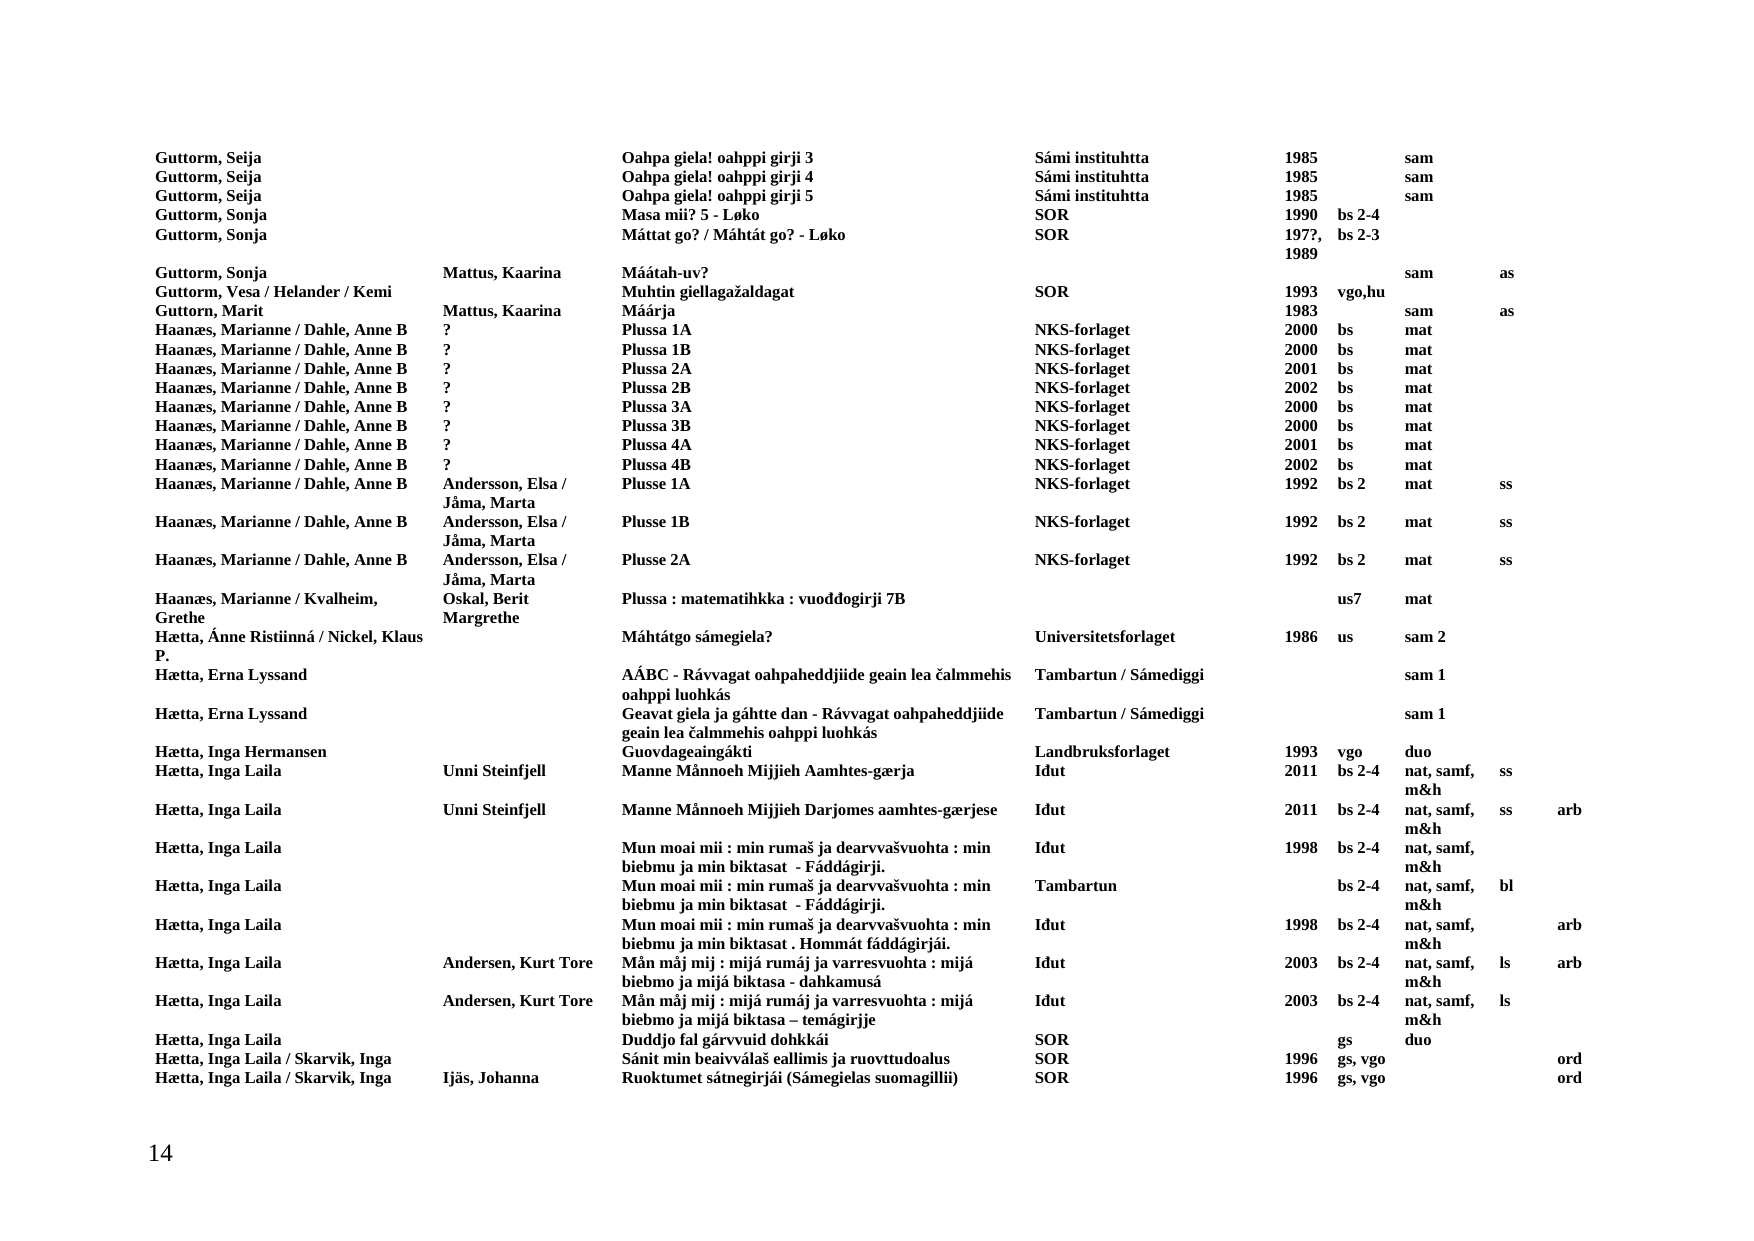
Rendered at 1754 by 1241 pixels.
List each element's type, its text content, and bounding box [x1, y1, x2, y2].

table_cell [1027, 589, 1277, 627]
table_cell [1550, 512, 1654, 550]
table_cell 2000 [1277, 320, 1330, 339]
table_cell bs 2-4 [1330, 799, 1397, 838]
table_cell Hætta, Inga Laila [148, 1029, 435, 1048]
table_cell bs 2-4 [1330, 838, 1397, 876]
table_cell [1550, 301, 1654, 320]
table_cell Haanæs, Marianne / Dahle, Anne B [148, 359, 435, 378]
table_cell Tambartun / Sámediggi [1027, 704, 1277, 742]
table_cell [1550, 474, 1654, 512]
table_cell [1550, 550, 1654, 588]
table_cell Plusse 1A [614, 474, 1027, 512]
table_cell ls [1492, 953, 1550, 991]
table_cell Mun moai mii : min rumaš ja dearvvašvuohta : min biebmu ja min biktasat - Fáddágirji. [614, 838, 1027, 876]
table_cell Iđut [1027, 991, 1277, 1029]
table_cell ss [1492, 474, 1550, 512]
table_cell bs [1330, 359, 1397, 378]
table_cell 2000 [1277, 397, 1330, 416]
table_cell bs [1330, 378, 1397, 397]
table_cell vgo [1330, 742, 1397, 761]
table_cell Hætta, Ánne Ristiinná / Nickel, Klaus P. [148, 627, 435, 665]
table_cell [1330, 186, 1397, 205]
table_cell [1492, 378, 1550, 397]
table_cell 2000 [1277, 416, 1330, 435]
table_cell Oahpa giela! oahppi girji 4 [614, 167, 1027, 186]
table_cell Sámi instituhtta [1027, 167, 1277, 186]
table_cell [1492, 454, 1550, 473]
table_cell [1492, 416, 1550, 435]
table_cell 1992 [1277, 512, 1330, 550]
table_cell nat, samf, m&h [1397, 953, 1492, 991]
table_cell Manne Månnoeh Mijjieh Darjomes aamhtes-gærjese [614, 799, 1027, 838]
table_cell [1492, 167, 1550, 186]
table_cell Manne Månnoeh Mijjieh Aamhtes-gærja [614, 761, 1027, 799]
table_cell 1998 [1277, 914, 1330, 953]
table_cell SOR [1027, 1068, 1277, 1087]
table_cell Haanæs, Marianne / Dahle, Anne B [148, 454, 435, 473]
table_cell SOR [1027, 1049, 1277, 1068]
table_cell [435, 282, 614, 301]
table_cell as [1492, 263, 1550, 282]
table_cell NKS-forlaget [1027, 378, 1277, 397]
table_cell 2003 [1277, 991, 1330, 1029]
table_cell Hætta, Inga Laila [148, 761, 435, 799]
table_cell as [1492, 301, 1550, 320]
table_cell 2001 [1277, 359, 1330, 378]
table_cell [435, 205, 614, 224]
table_cell Haanæs, Marianne / Dahle, Anne B [148, 339, 435, 358]
table_cell ? [435, 397, 614, 416]
table_cell Hætta, Inga Laila [148, 876, 435, 914]
table_cell Plussa 2B [614, 378, 1027, 397]
table_cell Haanæs, Marianne / Dahle, Anne B [148, 550, 435, 588]
table_cell [1550, 378, 1654, 397]
table_cell bs 2-4 [1330, 991, 1397, 1029]
table_cell mat [1397, 416, 1492, 435]
table_cell NKS-forlaget [1027, 435, 1277, 454]
table_cell [435, 876, 614, 914]
table_cell ls [1492, 991, 1550, 1029]
table_cell NKS-forlaget [1027, 454, 1277, 473]
table_cell bs 2 [1330, 474, 1397, 512]
table_cell sam [1397, 301, 1492, 320]
table_cell Plussa 1B [614, 339, 1027, 358]
table_cell Oahpa giela! oahppi girji 5 [614, 186, 1027, 205]
table_cell 2003 [1277, 953, 1330, 991]
table_cell bs [1330, 454, 1397, 473]
table_cell Andersson, Elsa / Jåma, Marta [435, 512, 614, 550]
table_cell sam 2 [1397, 627, 1492, 665]
table_cell 1996 [1277, 1068, 1330, 1087]
table_cell Mattus, Kaarina [435, 301, 614, 320]
table_cell Mån måj mij : mijá rumáj ja varresvuohta : mijá biebmo ja mijá biktasa – temágirjje [614, 991, 1027, 1029]
table_cell 2002 [1277, 378, 1330, 397]
table_cell [1550, 359, 1654, 378]
table_cell Plussa 3B [614, 416, 1027, 435]
table_cell Andersen, Kurt Tore [435, 953, 614, 991]
table_cell [1330, 665, 1397, 703]
table_cell AÁBC - Rávvagat oahpaheddjiide geain lea čalmmehis oahppi luohkás [614, 665, 1027, 703]
table_cell Mun moai mii : min rumaš ja dearvvašvuohta : min biebmu ja min biktasat - Fáddágirji. [614, 876, 1027, 914]
table_cell Iđut [1027, 761, 1277, 799]
table_cell gs [1330, 1029, 1397, 1048]
table_cell Duddjo fal gárvvuid dohkkái [614, 1029, 1027, 1048]
table_cell Muhtin giellagažaldagat [614, 282, 1027, 301]
table_cell [1330, 704, 1397, 742]
table_cell Andersen, Kurt Tore [435, 991, 614, 1029]
table_cell Masa mii? 5 - Løko [614, 205, 1027, 224]
table_cell 1993 [1277, 282, 1330, 301]
table_cell sam [1397, 263, 1492, 282]
table_cell sam [1397, 148, 1492, 167]
table_cell mat [1397, 550, 1492, 588]
table_cell [1550, 397, 1654, 416]
table_cell [1550, 704, 1654, 742]
table_cell Hætta, Inga Laila [148, 838, 435, 876]
table_cell [1397, 224, 1492, 263]
table_cell Sánit min beaivválaš eallimis ja ruovttudoalus [614, 1049, 1027, 1068]
table_cell Sámi instituhtta [1027, 186, 1277, 205]
table_cell NKS-forlaget [1027, 550, 1277, 588]
table_cell bs 2-4 [1330, 953, 1397, 991]
table_cell 1993 [1277, 742, 1330, 761]
table_cell Hætta, Inga Laila [148, 914, 435, 953]
table_cell [1492, 704, 1550, 742]
table_cell [1550, 282, 1654, 301]
table_cell [1550, 339, 1654, 358]
table_cell [1550, 224, 1654, 263]
table_cell Iđut [1027, 838, 1277, 876]
table_cell arb [1550, 914, 1654, 953]
table_cell [1550, 186, 1654, 205]
table_cell [1550, 320, 1654, 339]
table_cell Máttat go? / Máhtát go? - Løko [614, 224, 1027, 263]
table_cell [1492, 665, 1550, 703]
table_cell [1277, 876, 1330, 914]
table_cell bs 2-4 [1330, 914, 1397, 953]
table_cell [1397, 282, 1492, 301]
table_cell [435, 627, 614, 665]
table_cell [1550, 435, 1654, 454]
table_cell Andersson, Elsa / Jåma, Marta [435, 474, 614, 512]
table_cell gs, vgo [1330, 1068, 1397, 1087]
table_cell [1492, 205, 1550, 224]
table_cell nat, samf, m&h [1397, 914, 1492, 953]
table_cell [1397, 1049, 1492, 1068]
table_cell NKS-forlaget [1027, 359, 1277, 378]
table_cell [1277, 263, 1330, 282]
table_cell ? [435, 435, 614, 454]
table_cell Guttorm, Sonja [148, 205, 435, 224]
table_cell us7 [1330, 589, 1397, 627]
table_cell Mun moai mii : min rumaš ja dearvvašvuohta : min biebmu ja min biktasat . Hommát fáddágirjái. [614, 914, 1027, 953]
table_cell [1027, 301, 1277, 320]
table_cell bs 2-4 [1330, 205, 1397, 224]
table_cell us [1330, 627, 1397, 665]
table_cell [1550, 263, 1654, 282]
table_cell [1492, 914, 1550, 953]
table_cell [1492, 186, 1550, 205]
table_cell Máátah-uv? [614, 263, 1027, 282]
table_cell Iđut [1027, 914, 1277, 953]
table_cell Hætta, Inga Laila / Skarvik, Inga [148, 1049, 435, 1068]
table_cell ? [435, 339, 614, 358]
table_cell 1986 [1277, 627, 1330, 665]
table_cell Hætta, Inga Laila [148, 799, 435, 838]
table_cell ss [1492, 799, 1550, 838]
table_cell [1550, 589, 1654, 627]
table_cell sam 1 [1397, 665, 1492, 703]
table_cell nat, samf, m&h [1397, 991, 1492, 1029]
table_cell [1277, 704, 1330, 742]
table_cell Universitetsforlaget [1027, 627, 1277, 665]
table_cell [1397, 1068, 1492, 1087]
table_cell bs 2-4 [1330, 761, 1397, 799]
table_cell bl [1492, 876, 1550, 914]
table_cell Iđut [1027, 953, 1277, 991]
table_cell Plusse 2A [614, 550, 1027, 588]
table_cell [1492, 838, 1550, 876]
table_cell [435, 148, 614, 167]
table_cell Guttorm, Seija [148, 167, 435, 186]
table_cell SOR [1027, 205, 1277, 224]
table_cell [435, 224, 614, 263]
table_cell [1550, 761, 1654, 799]
table_cell SOR [1027, 282, 1277, 301]
table_cell SOR [1027, 224, 1277, 263]
table_cell NKS-forlaget [1027, 397, 1277, 416]
table_cell [435, 1029, 614, 1048]
table_cell 1983 [1277, 301, 1330, 320]
table_cell Hætta, Inga Hermansen [148, 742, 435, 761]
table_cell [435, 838, 614, 876]
table_cell Plussa 2A [614, 359, 1027, 378]
table_cell Guttorm, Sonja [148, 263, 435, 282]
table_cell [1492, 1049, 1550, 1068]
table_cell mat [1397, 339, 1492, 358]
table_cell [1550, 454, 1654, 473]
table_cell [1550, 1029, 1654, 1048]
table_cell [1492, 1068, 1550, 1087]
table_cell [1492, 359, 1550, 378]
table_cell Plussa : matematihkka : vuođđogirji 7B [614, 589, 1027, 627]
table_cell Hætta, Inga Laila / Skarvik, Inga [148, 1068, 435, 1087]
table_cell [1277, 1029, 1330, 1048]
table_cell [1492, 320, 1550, 339]
table_cell ss [1492, 761, 1550, 799]
table_cell Sámi instituhtta [1027, 148, 1277, 167]
table_cell [1550, 416, 1654, 435]
table_cell mat [1397, 378, 1492, 397]
table_cell mat [1397, 435, 1492, 454]
table_cell [1550, 838, 1654, 876]
table_cell Andersson, Elsa / Jåma, Marta [435, 550, 614, 588]
table_cell ord [1550, 1049, 1654, 1068]
table_cell duo [1397, 742, 1492, 761]
table_cell [435, 742, 614, 761]
table_cell [1492, 1029, 1550, 1048]
table_cell Guttorm, Sonja [148, 224, 435, 263]
table_cell ss [1492, 550, 1550, 588]
table_cell nat, samf, m&h [1397, 876, 1492, 914]
table_cell arb [1550, 953, 1654, 991]
table_cell Landbruksforlaget [1027, 742, 1277, 761]
table_cell mat [1397, 397, 1492, 416]
table_cell Haanæs, Marianne / Dahle, Anne B [148, 397, 435, 416]
table_cell 1985 [1277, 148, 1330, 167]
table_cell Guttorm, Seija [148, 148, 435, 167]
table_cell [1550, 205, 1654, 224]
table_cell bs [1330, 320, 1397, 339]
table_cell [435, 665, 614, 703]
table_cell 2000 [1277, 339, 1330, 358]
table_cell NKS-forlaget [1027, 474, 1277, 512]
table_cell Máhtátgo sámegiela? [614, 627, 1027, 665]
table_cell Hætta, Erna Lyssand [148, 665, 435, 703]
table_cell Haanæs, Marianne / Dahle, Anne B [148, 416, 435, 435]
table_cell bs [1330, 416, 1397, 435]
table_cell [1330, 301, 1397, 320]
table_cell bs 2-4 [1330, 876, 1397, 914]
table_cell ord [1550, 1068, 1654, 1087]
table_cell Ijäs, Johanna [435, 1068, 614, 1087]
table_cell Oskal, Berit Margrethe [435, 589, 614, 627]
table_cell sam 1 [1397, 704, 1492, 742]
table_cell 197?, 1989 [1277, 224, 1330, 263]
table_cell nat, samf, m&h [1397, 799, 1492, 838]
table_cell [1330, 167, 1397, 186]
table_cell Plussa 1A [614, 320, 1027, 339]
table_cell 1985 [1277, 167, 1330, 186]
table_cell [1397, 205, 1492, 224]
table_cell [1492, 627, 1550, 665]
table_cell Guttorm, Vesa / Helander / Kemi [148, 282, 435, 301]
table_cell [1277, 665, 1330, 703]
table_cell Plussa 3A [614, 397, 1027, 416]
table_cell Iđut [1027, 799, 1277, 838]
table_cell sam [1397, 167, 1492, 186]
table_cell [1492, 282, 1550, 301]
table_cell sam [1397, 186, 1492, 205]
table_cell 1992 [1277, 550, 1330, 588]
table_cell bs [1330, 397, 1397, 416]
table_cell duo [1397, 1029, 1492, 1048]
table_cell bs [1330, 339, 1397, 358]
table_cell ? [435, 320, 614, 339]
table_cell Mattus, Kaarina [435, 263, 614, 282]
table_cell Tambartun [1027, 876, 1277, 914]
table_cell [1550, 665, 1654, 703]
table_cell 2001 [1277, 435, 1330, 454]
table_cell nat, samf, m&h [1397, 838, 1492, 876]
table_cell Plussa 4B [614, 454, 1027, 473]
table_cell [1550, 167, 1654, 186]
table_cell ? [435, 416, 614, 435]
table_cell Hætta, Inga Laila [148, 953, 435, 991]
table_cell [1550, 148, 1654, 167]
table_cell vgo,hu [1330, 282, 1397, 301]
table_cell [435, 1049, 614, 1068]
table_cell Tambartun / Sámediggi [1027, 665, 1277, 703]
table_cell bs 2 [1330, 512, 1397, 550]
table_cell [1492, 397, 1550, 416]
table_cell Haanæs, Marianne / Dahle, Anne B [148, 512, 435, 550]
table_cell Haanæs, Marianne / Dahle, Anne B [148, 474, 435, 512]
table_cell [1027, 263, 1277, 282]
table_cell [1492, 339, 1550, 358]
table_cell 1990 [1277, 205, 1330, 224]
table_cell Haanæs, Marianne / Dahle, Anne B [148, 378, 435, 397]
table_cell [1550, 991, 1654, 1029]
table_cell Haanæs, Marianne / Dahle, Anne B [148, 320, 435, 339]
table_cell mat [1397, 512, 1492, 550]
table_cell Haanæs, Marianne / Kvalheim, Grethe [148, 589, 435, 627]
table_cell [1330, 148, 1397, 167]
table_cell 2011 [1277, 761, 1330, 799]
table_cell SOR [1027, 1029, 1277, 1048]
table_cell [1550, 876, 1654, 914]
table_cell [1550, 742, 1654, 761]
table_cell bs [1330, 435, 1397, 454]
table_cell Guttorn, Marit [148, 301, 435, 320]
table_cell 1996 [1277, 1049, 1330, 1068]
table_cell ss [1492, 512, 1550, 550]
table_cell bs 2 [1330, 550, 1397, 588]
table_cell NKS-forlaget [1027, 512, 1277, 550]
table_cell gs, vgo [1330, 1049, 1397, 1068]
table_cell [1492, 148, 1550, 167]
table_cell 2011 [1277, 799, 1330, 838]
table_cell nat, samf, m&h [1397, 761, 1492, 799]
table_cell 1985 [1277, 186, 1330, 205]
table_cell Hætta, Inga Laila [148, 991, 435, 1029]
table_cell bs 2-3 [1330, 224, 1397, 263]
table_cell mat [1397, 474, 1492, 512]
table_cell Ruoktumet sátnegirjái (Sámegielas suomagillii) [614, 1068, 1027, 1087]
table_cell Plusse 1B [614, 512, 1027, 550]
table_cell [1330, 263, 1397, 282]
table_cell Haanæs, Marianne / Dahle, Anne B [148, 435, 435, 454]
table_cell Hætta, Erna Lyssand [148, 704, 435, 742]
table_cell NKS-forlaget [1027, 416, 1277, 435]
table_cell Mån måj mij : mijá rumáj ja varresvuohta : mijá biebmo ja mijá biktasa - dahkamusá [614, 953, 1027, 991]
table_cell [435, 704, 614, 742]
table_cell Unni Steinfjell [435, 799, 614, 838]
table_cell [1492, 224, 1550, 263]
table_cell [1550, 627, 1654, 665]
table_cell ? [435, 359, 614, 378]
table_cell 1992 [1277, 474, 1330, 512]
table_cell mat [1397, 589, 1492, 627]
table_cell [435, 914, 614, 953]
table_cell [1492, 589, 1550, 627]
table_cell Guovdageaingákti [614, 742, 1027, 761]
table_cell [1492, 742, 1550, 761]
table_cell [435, 167, 614, 186]
table_cell NKS-forlaget [1027, 339, 1277, 358]
table_cell arb [1550, 799, 1654, 838]
table_cell 1998 [1277, 838, 1330, 876]
table_cell NKS-forlaget [1027, 320, 1277, 339]
table_cell Máárja [614, 301, 1027, 320]
table_cell [1492, 435, 1550, 454]
table_cell [435, 186, 614, 205]
table_cell Guttorm, Seija [148, 186, 435, 205]
table_cell mat [1397, 359, 1492, 378]
table_cell ? [435, 378, 614, 397]
table_cell 2002 [1277, 454, 1330, 473]
table_cell mat [1397, 454, 1492, 473]
table_cell Oahpa giela! oahppi girji 3 [614, 148, 1027, 167]
table_cell mat [1397, 320, 1492, 339]
table_cell Unni Steinfjell [435, 761, 614, 799]
table_cell ? [435, 454, 614, 473]
table_cell Plussa 4A [614, 435, 1027, 454]
table_cell Geavat giela ja gáhtte dan - Rávvagat oahpaheddjiide geain lea čalmmehis oahppi luohkás [614, 704, 1027, 742]
table_cell [1277, 589, 1330, 627]
